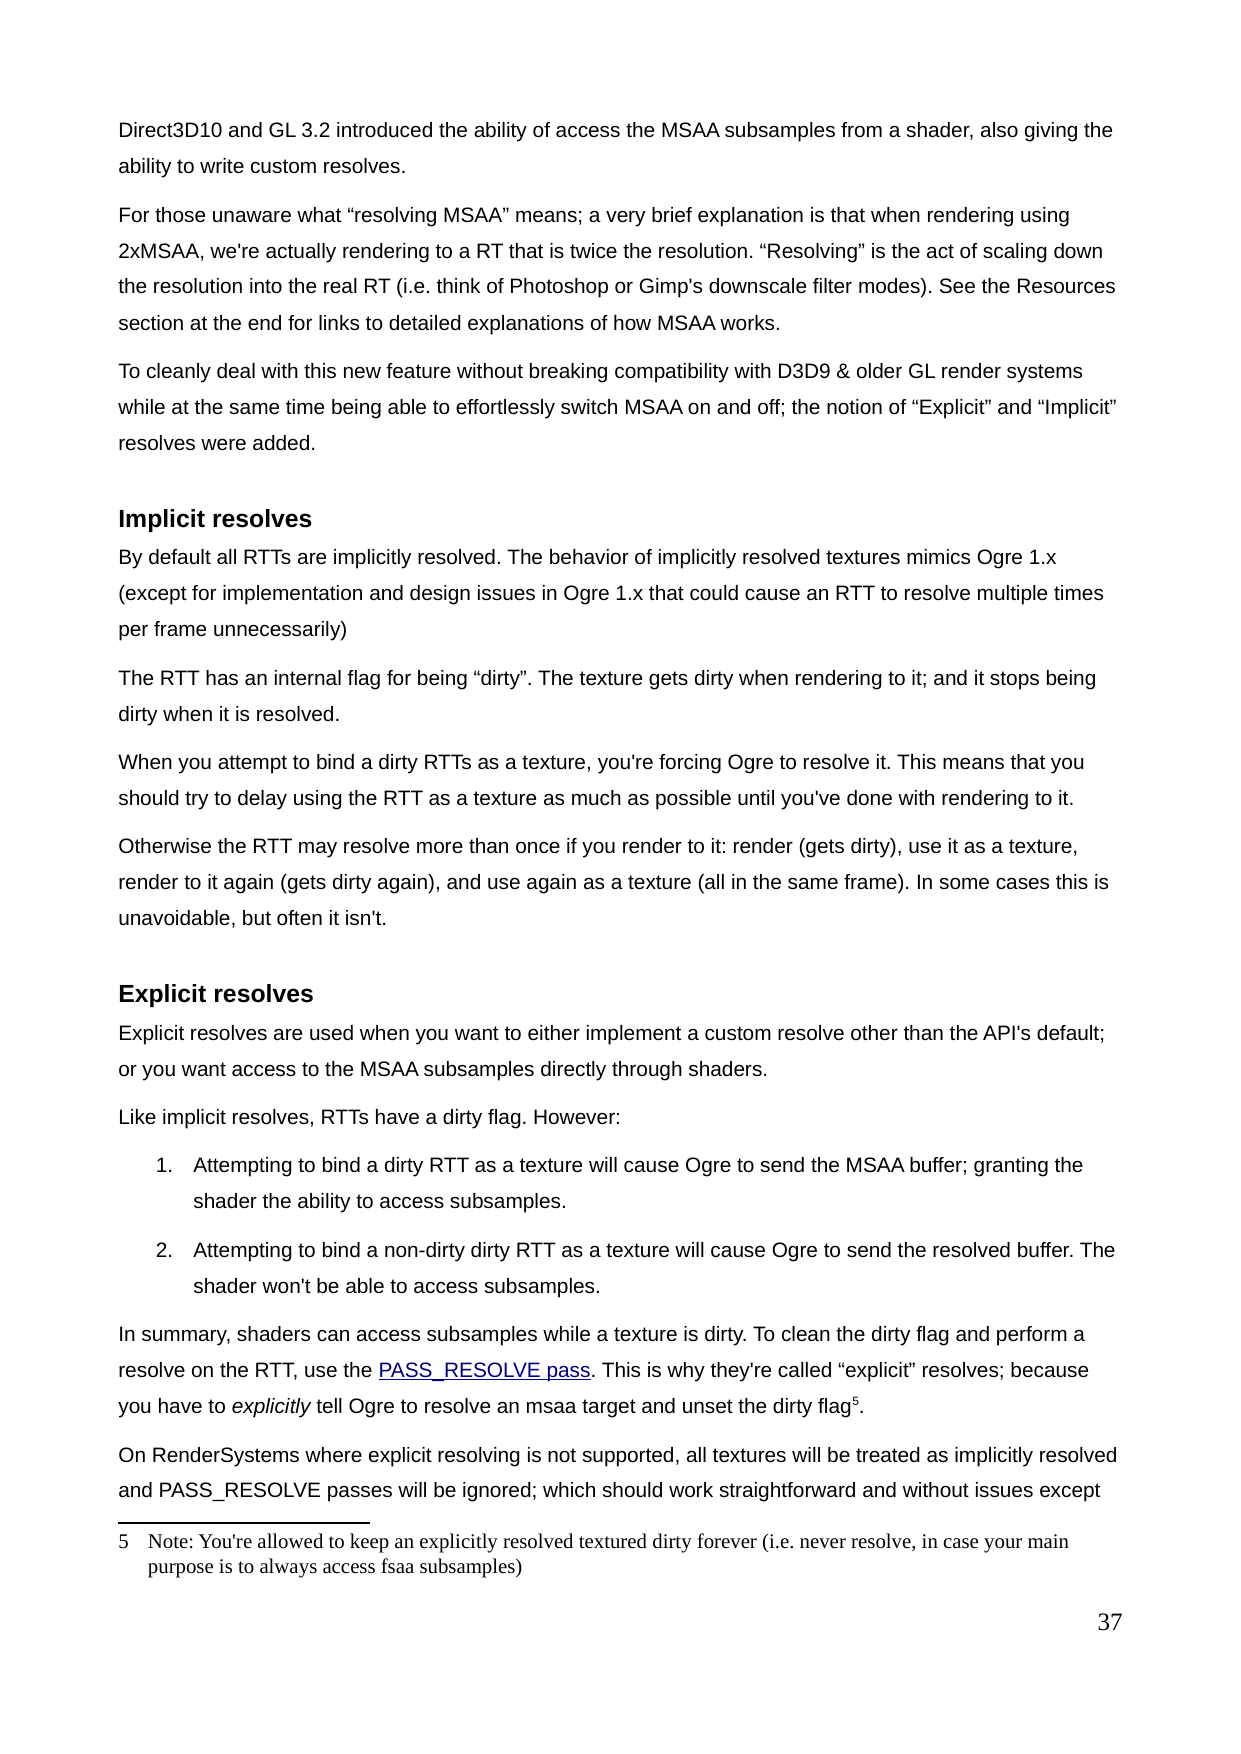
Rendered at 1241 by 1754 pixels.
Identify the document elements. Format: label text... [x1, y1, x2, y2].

list Attempting to bind a non-dirty dirty RTT as a texture will cause Ogre to send the resolved buffer. The shader won't be able to access subsamples. [156, 1238, 1122, 1298]
subtitle Explicit resolves [118, 979, 1122, 1008]
text In summary, shaders can access subsamples while a texture is dirty. To clean the dirty flag and perform a resolve on the RTT, use the PASS_RESOLVE pass. This is why they're called “explicit” resolves; because you have to explicitly tell Ogre to resolve an msaa target and unset the dirty flag. [118, 1322, 1122, 1418]
text Note: You're allowed to keep an explicitly resolved textured dirty forever (i.e. never resolve, in case your main purpose is to always access fsaa subsamples) [118, 1529, 1122, 1578]
text Otherwise the RTT may resolve more than once if you render to it: render (gets dirty), use it as a texture, render to it again (gets dirty again), and use again as a texture (all in the same frame). In some cases this is unavoidable, but often it isn't. [118, 834, 1122, 930]
text Like implicit resolves, RTTs have a dirty flag. However: [118, 1105, 1122, 1129]
text For those unaware what “resolving MSAA” means; a very brief explanation is that when rendering using 2xMSAA, we're actually rendering to a RT that is twice the resolution. “Resolving” is the act of scaling down the resolution into the real RT (i.e. think of Photoshop or Gimp's downscale filter modes). See the Resources section at the end for links to detailed explanations of how MSAA works. [118, 202, 1122, 334]
text When you attempt to bind a dirty RTTs as a texture, you're forcing Ogre to resolve it. This means that you should try to delay using the RTT as a texture as much as possible until you've done with rendering to it. [118, 750, 1122, 810]
list Attempting to bind a dirty RTT as a texture will cause Ogre to send the MSAA buffer; granting the shader the ability to access subsamples. [156, 1153, 1122, 1213]
text On RenderSystems where explicit resolving is not supported, all textures will be treated as implicitly resolved and PASS_RESOLVE passes will be ignored; which should work straightforward and without issues except [118, 1442, 1122, 1502]
text Explicit resolves are used when you want to either implement a custom resolve other than the API's default; or you want access to the MSAA subsamples directly through shaders. [118, 1021, 1122, 1080]
text By default all RTTs are implicitly resolved. The behavior of implicitly resolved textures mimics Ogre 1.x (except for implementation and design issues in Ogre 1.x that could cause an RTT to resolve multiple times per frame unnecessarily) [118, 545, 1122, 641]
subtitle Implicit resolves [118, 504, 1122, 533]
text To cleanly deal with this new feature without breaking compatibility with D3D9 & older GL render systems while at the same time being able to effortlessly switch MSAA on and off; the notion of “Explicit” and “Implicit” resolves were added. [118, 359, 1122, 454]
text The RTT has an internal flag for being “dirty”. The texture gets dirty when rendering to it; and it stops being dirty when it is resolved. [118, 665, 1122, 725]
text Direct3D10 and GL 3.2 introduced the ability of access the MSAA subsamples from a shader, also giving the ability to write custom resolves. [118, 118, 1122, 178]
